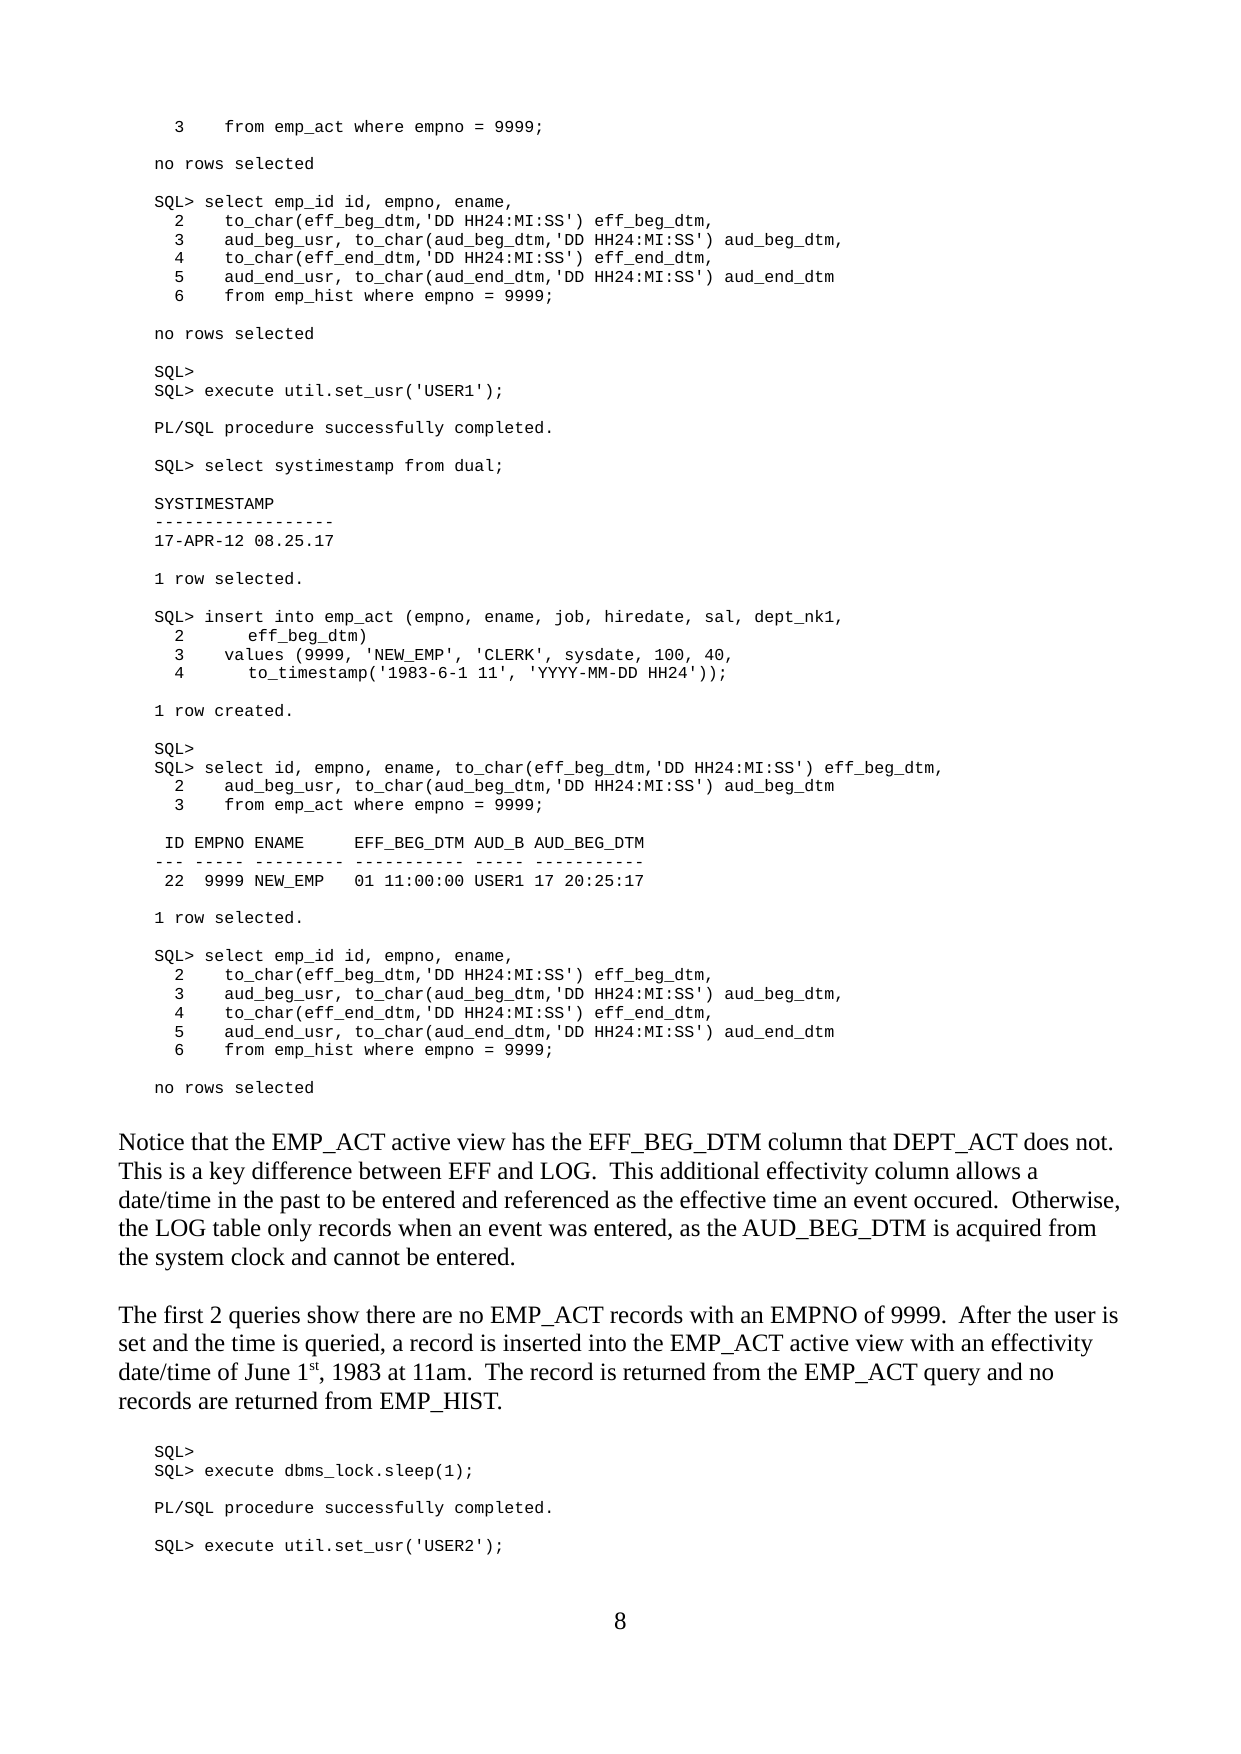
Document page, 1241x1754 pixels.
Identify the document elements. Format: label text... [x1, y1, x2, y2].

text 6 from emp_hist where empno = 9999; [154, 288, 1086, 307]
text Notice that the EMP_ACT active view has the EFF_BEG_DTM column that DEPT_ACT does not. This is a key difference between EFF and LOG. This additional effectivity column allows a date/time in the past to be entered and referenced as the effective time an event occured. Otherwise, the LOG table only records when an event was entered, as the AUD_BEG_DTM is acquired from the system clock and cannot be entered. [118, 1127, 1122, 1271]
text 4 to_timestamp('1983-6-1 11', 'YYYY-MM-DD HH24')); [154, 665, 1086, 684]
text 1 row created. [154, 703, 1086, 721]
text 1 row selected. [154, 910, 1086, 929]
text SYSTIMESTAMP [154, 495, 1086, 514]
text SQL> select emp_id id, empno, ename, [154, 193, 1086, 212]
text 5 aud_end_usr, to_char(aud_end_dtm,'DD HH24:MI:SS') aud_end_dtm [154, 269, 1086, 288]
text SQL> select emp_id id, empno, ename, [154, 948, 1086, 967]
text 6 from emp_hist where empno = 9999; [154, 1042, 1086, 1061]
text SQL> execute util.set_usr('USER2'); [154, 1538, 1086, 1557]
text SQL> [154, 740, 1086, 759]
text 4 to_char(eff_end_dtm,'DD HH24:MI:SS') eff_end_dtm, [154, 1004, 1086, 1023]
text SQL> select systimestamp from dual; [154, 457, 1086, 476]
text 3 values (9999, 'NEW_EMP', 'CLERK', sysdate, 100, 40, [154, 646, 1086, 665]
text 5 aud_end_usr, to_char(aud_end_dtm,'DD HH24:MI:SS') aud_end_dtm [154, 1023, 1086, 1042]
text 3 from emp_act where empno = 9999; [154, 118, 1086, 137]
text SQL> [154, 1443, 1086, 1462]
text SQL> execute dbms_lock.sleep(1); [154, 1462, 1086, 1481]
text 2 eff_beg_dtm) [154, 627, 1086, 646]
text 1 row selected. [154, 571, 1086, 589]
text SQL> [154, 363, 1086, 382]
text SQL> select id, empno, ename, to_char(eff_beg_dtm,'DD HH24:MI:SS') eff_beg_dtm, [154, 759, 1086, 778]
text 2 aud_beg_usr, to_char(aud_beg_dtm,'DD HH24:MI:SS') aud_beg_dtm [154, 778, 1086, 797]
text 3 aud_beg_usr, to_char(aud_beg_dtm,'DD HH24:MI:SS') aud_beg_dtm, [154, 985, 1086, 1004]
text PL/SQL procedure successfully completed. [154, 420, 1086, 439]
text --- ----- --------- ----------- ----- ----------- [154, 853, 1086, 872]
text SQL> execute util.set_usr('USER1'); [154, 382, 1086, 401]
text ID EMPNO ENAME EFF_BEG_DTM AUD_B AUD_BEG_DTM [154, 834, 1086, 853]
text The first 2 queries show there are no EMP_ACT records with an EMPNO of 9999. After the user is set and the time is queried, a record is inserted into the EMP_ACT active view with an effectivity date/time of June 1st, 1983 at 11am. The record is returned from the EMP_ACT query and no records are returned from EMP_HIST. [118, 1300, 1122, 1415]
text 22 9999 NEW_EMP 01 11:00:00 USER1 17 20:25:17 [154, 872, 1086, 891]
text 3 aud_beg_usr, to_char(aud_beg_dtm,'DD HH24:MI:SS') aud_beg_dtm, [154, 231, 1086, 250]
text no rows selected [154, 1080, 1086, 1098]
text 17-APR-12 08.25.17 [154, 533, 1086, 552]
text 2 to_char(eff_beg_dtm,'DD HH24:MI:SS') eff_beg_dtm, [154, 212, 1086, 231]
text no rows selected [154, 156, 1086, 175]
text 3 from emp_act where empno = 9999; [154, 797, 1086, 816]
text 2 to_char(eff_beg_dtm,'DD HH24:MI:SS') eff_beg_dtm, [154, 967, 1086, 985]
text 4 to_char(eff_end_dtm,'DD HH24:MI:SS') eff_end_dtm, [154, 250, 1086, 269]
text no rows selected [154, 326, 1086, 344]
text SQL> insert into emp_act (empno, ename, job, hiredate, sal, dept_nk1, [154, 608, 1086, 627]
text PL/SQL procedure successfully completed. [154, 1500, 1086, 1519]
text ------------------ [154, 514, 1086, 533]
